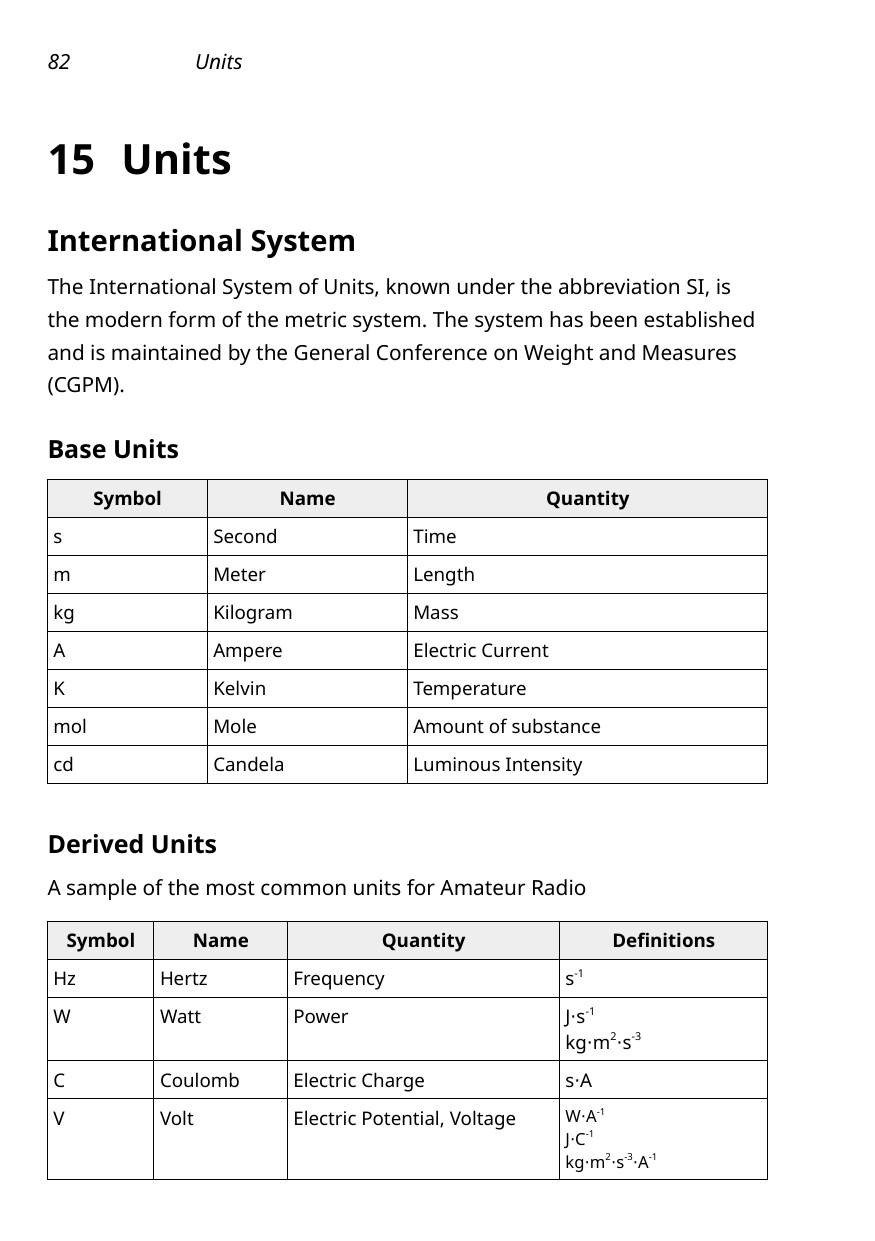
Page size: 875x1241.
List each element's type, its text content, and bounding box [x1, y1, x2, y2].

table_cell Volt [154, 1099, 287, 1179]
table_cell K [48, 670, 207, 707]
table_cell A [48, 632, 207, 669]
table_cell Amount of substance [408, 708, 767, 745]
table_header Name [154, 922, 287, 959]
table_cell C [48, 1061, 153, 1098]
table_header Symbol [48, 480, 207, 517]
table_cell Coulomb [154, 1061, 287, 1098]
table_cell Kilogram [208, 594, 407, 631]
table_cell Electric Charge [288, 1061, 559, 1098]
table_header Name [208, 480, 407, 517]
text A sample of the most common units for Amateur Radio [47, 873, 768, 902]
table_cell Second [208, 518, 407, 555]
text The International System of Units, known under the abbreviation SI, is the modern form of the metric system. The system has been established and is maintained by the General Conference on Weight and Measures (CGPM). [47, 272, 768, 399]
table_cell s-1 [560, 960, 767, 997]
table_cell Kelvin [208, 670, 407, 707]
table_cell Electric Current [408, 632, 767, 669]
table_cell J⋅s-1 kg⋅m2⋅s-3 [560, 998, 767, 1060]
table_cell W [48, 998, 153, 1060]
table_cell cd [48, 746, 207, 783]
subtitle Base Units [47, 432, 768, 466]
subtitle Derived Units [47, 827, 768, 861]
table_cell s [48, 518, 207, 555]
table_cell Length [408, 556, 767, 593]
table_cell Hertz [154, 960, 287, 997]
table_cell Ampere [208, 632, 407, 669]
table_header Quantity [408, 480, 767, 517]
table_cell Temperature [408, 670, 767, 707]
table_cell m [48, 556, 207, 593]
subtitle International System [47, 220, 768, 260]
table_cell Electric Potential, Voltage [288, 1099, 559, 1179]
table_cell Frequency [288, 960, 559, 997]
table_cell Mass [408, 594, 767, 631]
table_cell s⋅A [560, 1061, 767, 1098]
table_cell Hz [48, 960, 153, 997]
table_cell W⋅A-1 J⋅C-1 kg⋅m2⋅s-3⋅A-1 [560, 1099, 767, 1179]
table_cell Luminous Intensity [408, 746, 767, 783]
table_header Definitions [560, 922, 767, 959]
table_cell Mole [208, 708, 407, 745]
table_header Quantity [288, 922, 559, 959]
table_cell Candela [208, 746, 407, 783]
table_header Symbol [48, 922, 153, 959]
table_cell Power [288, 998, 559, 1060]
table_cell kg [48, 594, 207, 631]
table_cell Time [408, 518, 767, 555]
table_cell Meter [208, 556, 407, 593]
table_cell mol [48, 708, 207, 745]
table_cell Watt [154, 998, 287, 1060]
subtitle Units [47, 130, 768, 187]
table_cell V [48, 1099, 153, 1179]
